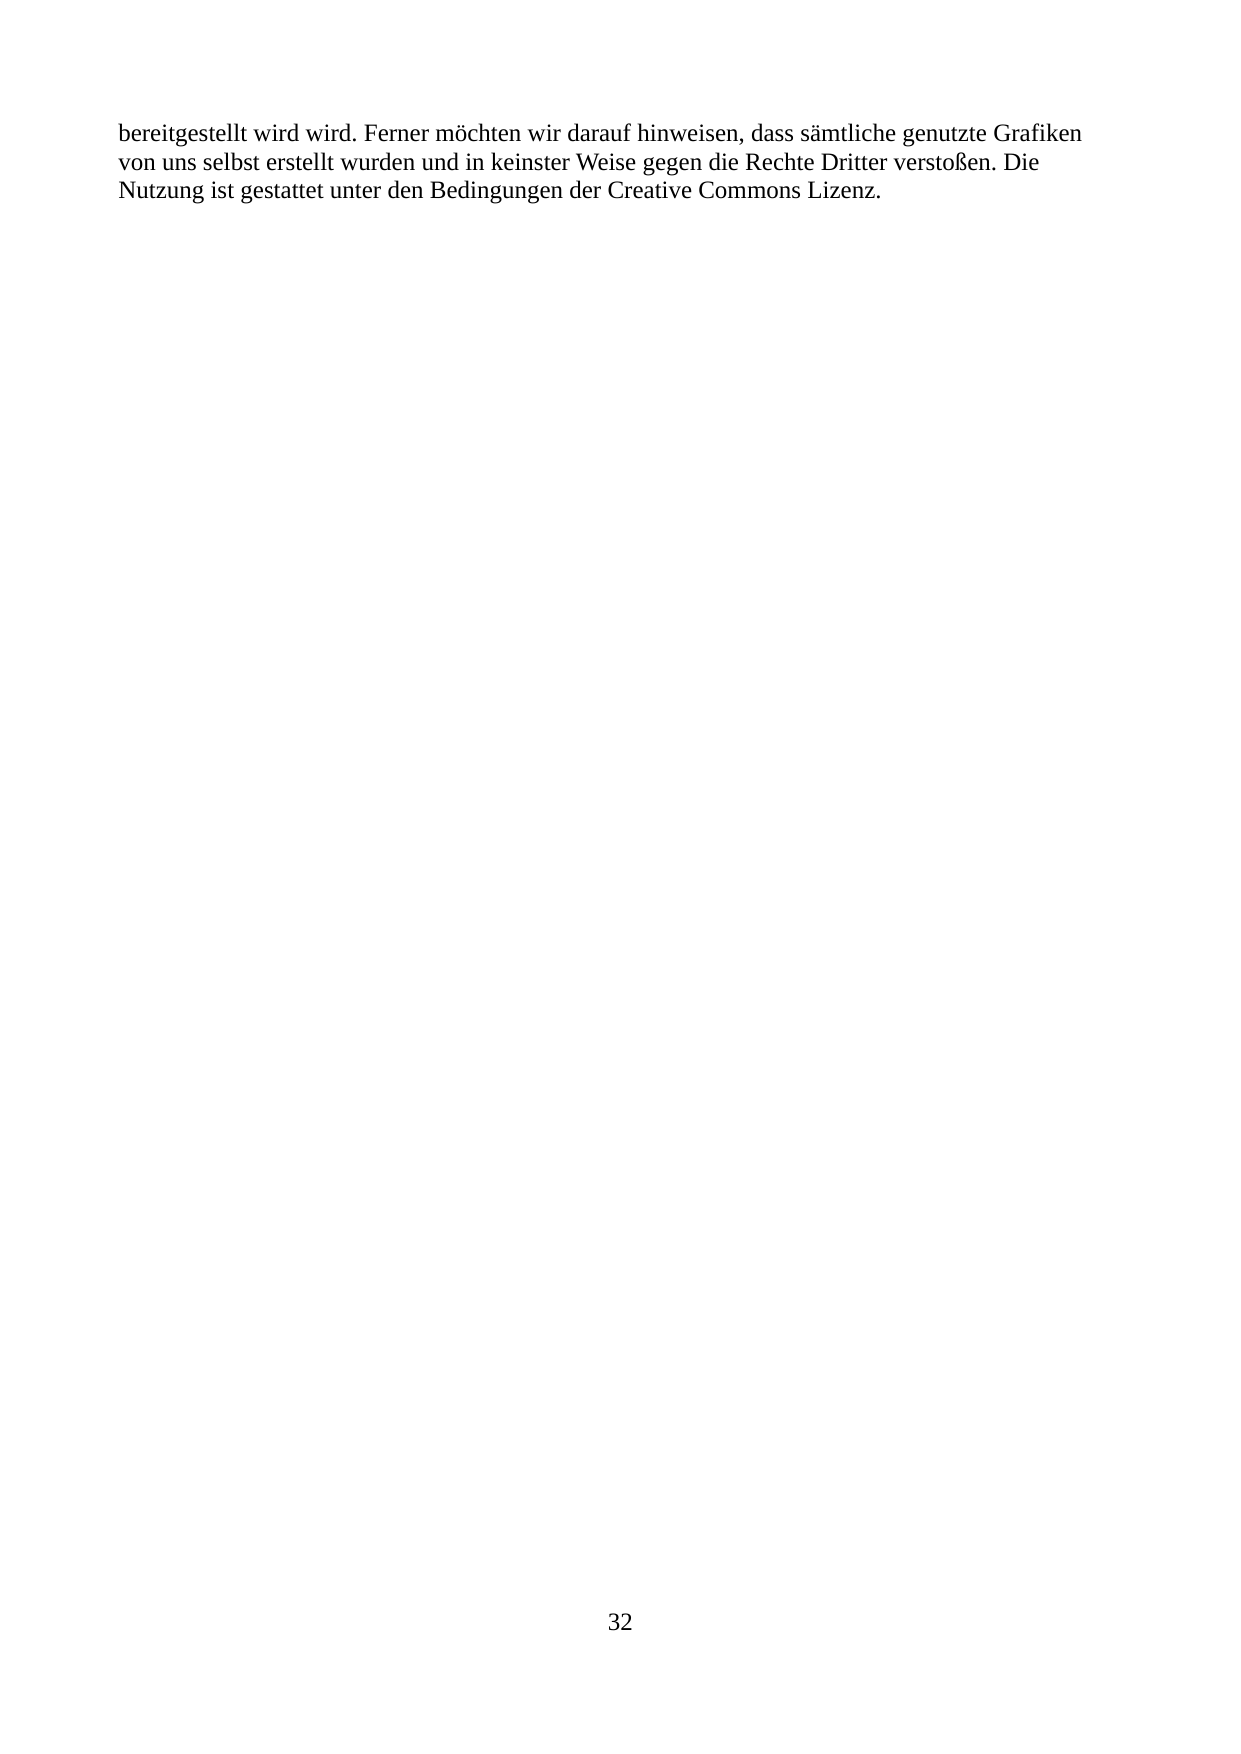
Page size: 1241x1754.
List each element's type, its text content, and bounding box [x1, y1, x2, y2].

text bereitgestellt wird wird. Ferner möchten wir darauf hinweisen, dass sämtliche genutzte Grafiken von uns selbst erstellt wurden und in keinster Weise gegen die Rechte Dritter verstoßen. Die Nutzung ist gestattet unter den Bedingungen der Creative Commons Lizenz. [118, 118, 1122, 204]
